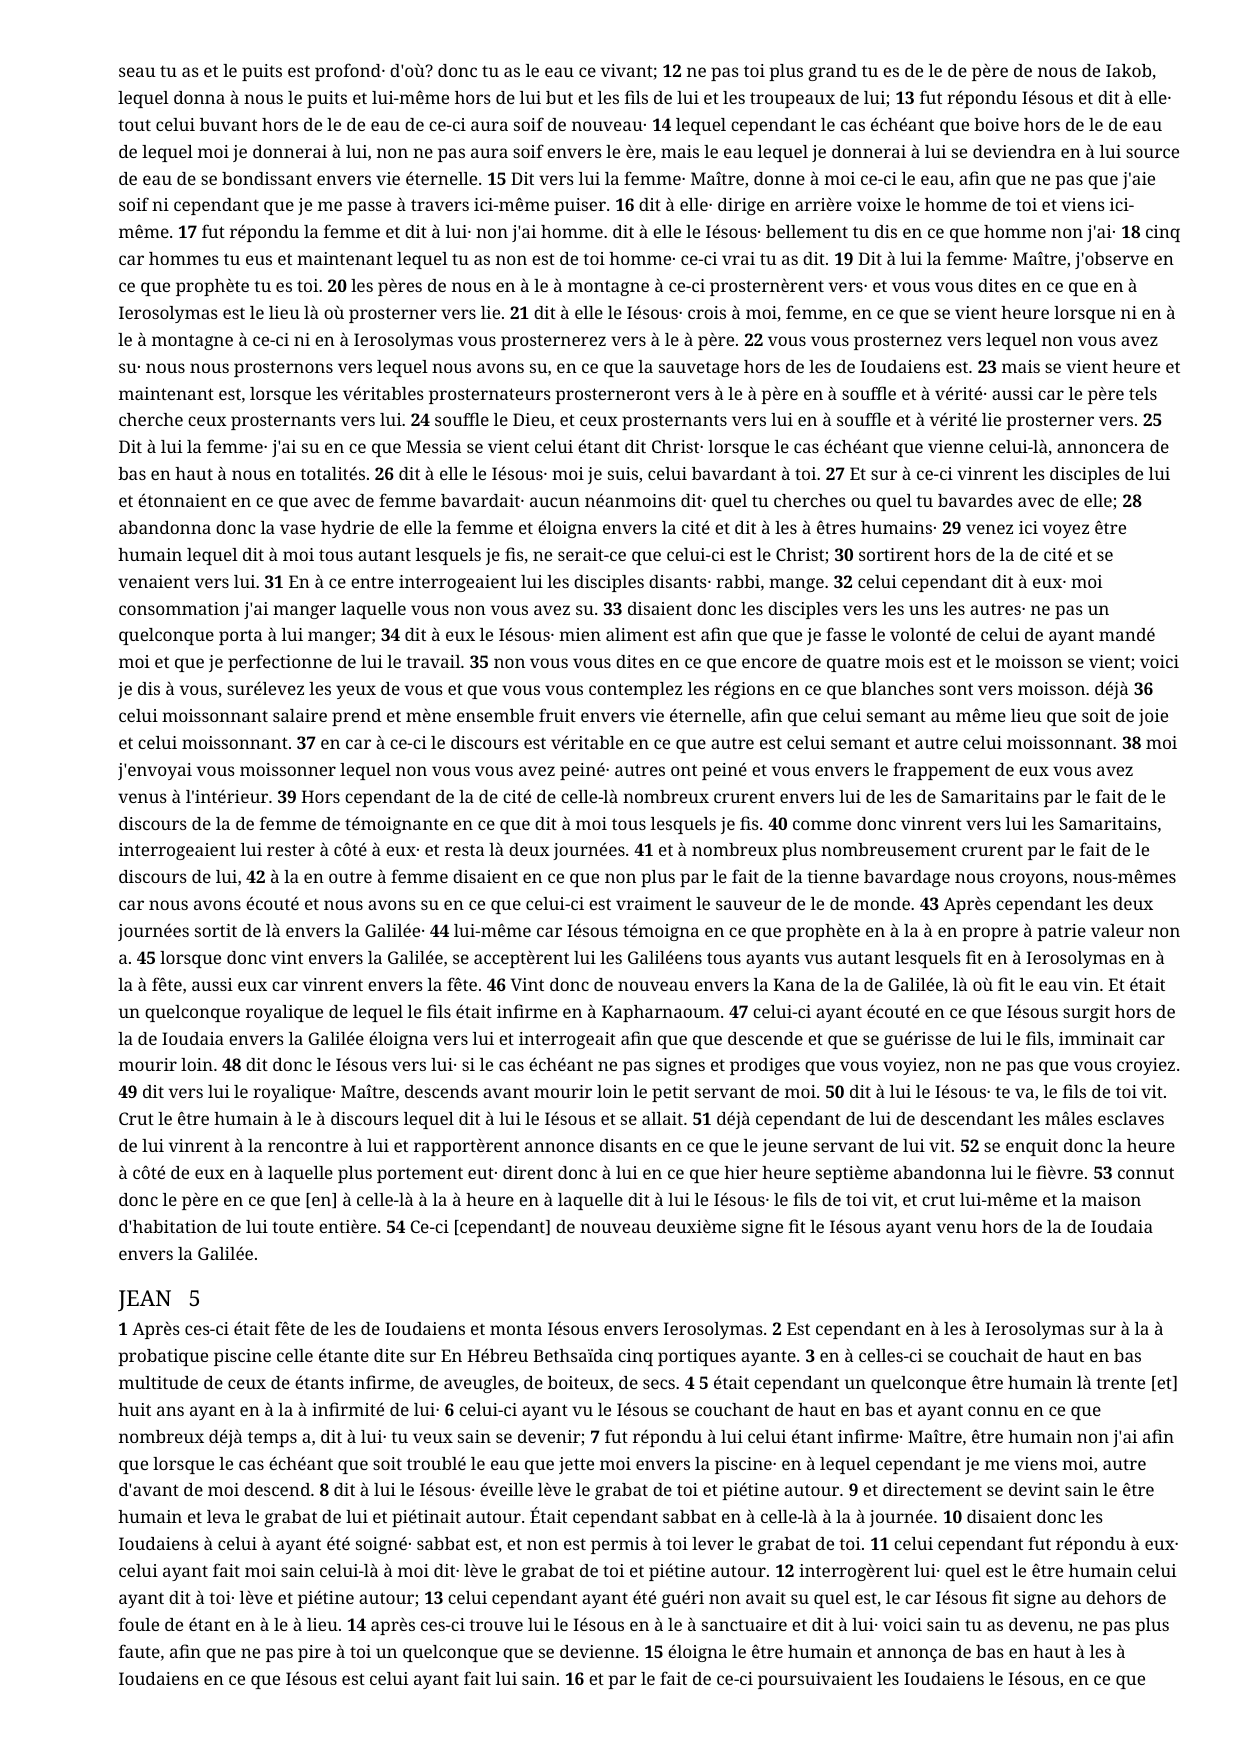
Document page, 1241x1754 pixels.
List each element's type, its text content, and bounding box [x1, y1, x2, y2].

text seau tu as et le puits est profond· d'où? donc tu as le eau ce vivant; 12 ne pas toi plus grand tu es de le de père de nous de Iakob, lequel donna à nous le puits et lui-même hors de lui but et les fils de lui et les troupeaux de lui; 13 fut répondu Iésous et dit à elle· tout celui buvant hors de le de eau de ce-ci aura soif de nouveau· 14 lequel cependant le cas échéant que boive hors de le de eau de lequel moi je donnerai à lui, non ne pas aura soif envers le ère, mais le eau lequel je donnerai à lui se deviendra en à lui source de eau de se bondissant envers vie éternelle. 15 Dit vers lui la femme· Maître, donne à moi ce-ci le eau, afin que ne pas que j'aie soif ni cependant que je me passe à travers ici-même puiser. 16 dit à elle· dirige en arrière voixe le homme de toi et viens ici-même. 17 fut répondu la femme et dit à lui· non j'ai homme. dit à elle le Iésous· bellement tu dis en ce que homme non j'ai· 18 cinq car hommes tu eus et maintenant lequel tu as non est de toi homme· ce-ci vrai tu as dit. 19 Dit à lui la femme· Maître, j'observe en ce que prophète tu es toi. 20 les pères de nous en à le à montagne à ce-ci prosternèrent vers· et vous vous dites en ce que en à Ierosolymas est le lieu là où prosterner vers lie. 21 dit à elle le Iésous· crois à moi, femme, en ce que se vient heure lorsque ni en à le à montagne à ce-ci ni en à Ierosolymas vous prosternerez vers à le à père. 22 vous vous prosternez vers lequel non vous avez su· nous nous prosternons vers lequel nous avons su, en ce que la sauvetage hors de les de Ioudaiens est. 23 mais se vient heure et maintenant est, lorsque les véritables prosternateurs prosterneront vers à le à père en à souffle et à vérité· aussi car le père tels cherche ceux prosternants vers lui. 24 souffle le Dieu, et ceux prosternants vers lui en à souffle et à vérité lie prosterner vers. 25 Dit à lui la femme· j'ai su en ce que Messia se vient celui étant dit Christ· lorsque le cas échéant que vienne celui-là, annoncera de bas en haut à nous en totalités. 26 dit à elle le Iésous· moi je suis, celui bavardant à toi. 27 Et sur à ce-ci vinrent les disciples de lui et étonnaient en ce que avec de femme bavardait· aucun néanmoins dit· quel tu cherches ou quel tu bavardes avec de elle; 28 abandonna donc la vase hydrie de elle la femme et éloigna envers la cité et dit à les à êtres humains· 29 venez ici voyez être humain lequel dit à moi tous autant lesquels je fis, ne serait-ce que celui-ci est le Christ; 30 sortirent hors de la de cité et se venaient vers lui. 31 En à ce entre interrogeaient lui les disciples disants· rabbi, mange. 32 celui cependant dit à eux· moi consommation j'ai manger laquelle vous non vous avez su. 33 disaient donc les disciples vers les uns les autres· ne pas un quelconque porta à lui manger; 34 dit à eux le Iésous· mien aliment est afin que que je fasse le volonté de celui de ayant mandé moi et que je perfectionne de lui le travail. 35 non vous vous dites en ce que encore de quatre mois est et le moisson se vient; voici je dis à vous, surélevez les yeux de vous et que vous vous contemplez les régions en ce que blanches sont vers moisson. déjà 36 celui moissonnant salaire prend et mène ensemble fruit envers vie éternelle, afin que celui semant au même lieu que soit de joie et celui moissonnant. 37 en car à ce-ci le discours est véritable en ce que autre est celui semant et autre celui moissonnant. 38 moi j'envoyai vous moissonner lequel non vous vous avez peiné· autres ont peiné et vous envers le frappement de eux vous avez venus à l'intérieur. 39 Hors cependant de la de cité de celle-là nombreux crurent envers lui de les de Samaritains par le fait de le discours de la de femme de témoignante en ce que dit à moi tous lesquels je fis. 40 comme donc vinrent vers lui les Samaritains, interrogeaient lui rester à côté à eux· et resta là deux journées. 41 et à nombreux plus nombreusement crurent par le fait de le discours de lui, 42 à la en outre à femme disaient en ce que non plus par le fait de la tienne bavardage nous croyons, nous-mêmes car nous avons écouté et nous avons su en ce que celui-ci est vraiment le sauveur de le de monde. 43 Après cependant les deux journées sortit de là envers la Galilée· 44 lui-même car Iésous témoigna en ce que prophète en à la à en propre à patrie valeur non a. 45 lorsque donc vint envers la Galilée, se acceptèrent lui les Galiléens tous ayants vus autant lesquels fit en à Ierosolymas en à la à fête, aussi eux car vinrent envers la fête. 46 Vint donc de nouveau envers la Kana de la de Galilée, là où fit le eau vin. Et était un quelconque royalique de lequel le fils était infirme en à Kapharnaoum. 47 celui-ci ayant écouté en ce que Iésous surgit hors de la de Ioudaia envers la Galilée éloigna vers lui et interrogeait afin que que descende et que se guérisse de lui le fils, imminait car mourir loin. 48 dit donc le Iésous vers lui· si le cas échéant ne pas signes et prodiges que vous voyiez, non ne pas que vous croyiez. 49 dit vers lui le royalique· Maître, descends avant mourir loin le petit servant de moi. 50 dit à lui le Iésous· te va, le fils de toi vit. Crut le être humain à le à discours lequel dit à lui le Iésous et se allait. 51 déjà cependant de lui de descendant les mâles esclaves de lui vinrent à la rencontre à lui et rapportèrent annonce disants en ce que le jeune servant de lui vit. 52 se enquit donc la heure à côté de eux en à laquelle plus portement eut· dirent donc à lui en ce que hier heure septième abandonna lui le fièvre. 53 connut donc le père en ce que [en] à celle-là à la à heure en à laquelle dit à lui le Iésous· le fils de toi vit, et crut lui-même et la maison d'habitation de lui toute entière. 54 Ce-ci [cependant] de nouveau deuxième signe fit le Iésous ayant venu hors de la de Ioudaia envers la Galilée. [118, 59, 1181, 1265]
text 1 Après ces-ci était fête de les de Ioudaiens et monta Iésous envers Ierosolymas. 2 Est cependant en à les à Ierosolymas sur à la à probatique piscine celle étante dite sur En Hébreu Bethsaïda cinq portiques ayante. 3 en à celles-ci se couchait de haut en bas multitude de ceux de étants infirme, de aveugles, de boiteux, de secs. 4 5 était cependant un quelconque être humain là trente [et] huit ans ayant en à la à infirmité de lui· 6 celui-ci ayant vu le Iésous se couchant de haut en bas et ayant connu en ce que nombreux déjà temps a, dit à lui· tu veux sain se devenir; 7 fut répondu à lui celui étant infirme· Maître, être humain non j'ai afin que lorsque le cas échéant que soit troublé le eau que jette moi envers la piscine· en à lequel cependant je me viens moi, autre d'avant de moi descend. 8 dit à lui le Iésous· éveille lève le grabat de toi et piétine autour. 9 et directement se devint sain le être humain et leva le grabat de lui et piétinait autour. Était cependant sabbat en à celle-là à la à journée. 10 disaient donc les Ioudaiens à celui à ayant été soigné· sabbat est, et non est permis à toi lever le grabat de toi. 11 celui cependant fut répondu à eux· celui ayant fait moi sain celui-là à moi dit· lève le grabat de toi et piétine autour. 12 interrogèrent lui· quel est le être humain celui ayant dit à toi· lève et piétine autour; 13 celui cependant ayant été guéri non avait su quel est, le car Iésous fit signe au dehors de foule de étant en à le à lieu. 14 après ces-ci trouve lui le Iésous en à le à sanctuaire et dit à lui· voici sain tu as devenu, ne pas plus faute, afin que ne pas pire à toi un quelconque que se devienne. 15 éloigna le être humain et annonça de bas en haut à les à Ioudaiens en ce que Iésous est celui ayant fait lui sain. 16 et par le fait de ce-ci poursuivaient les Ioudaiens le Iésous, en ce que [118, 1317, 1181, 1690]
text JEAN 5 [118, 1283, 1181, 1313]
